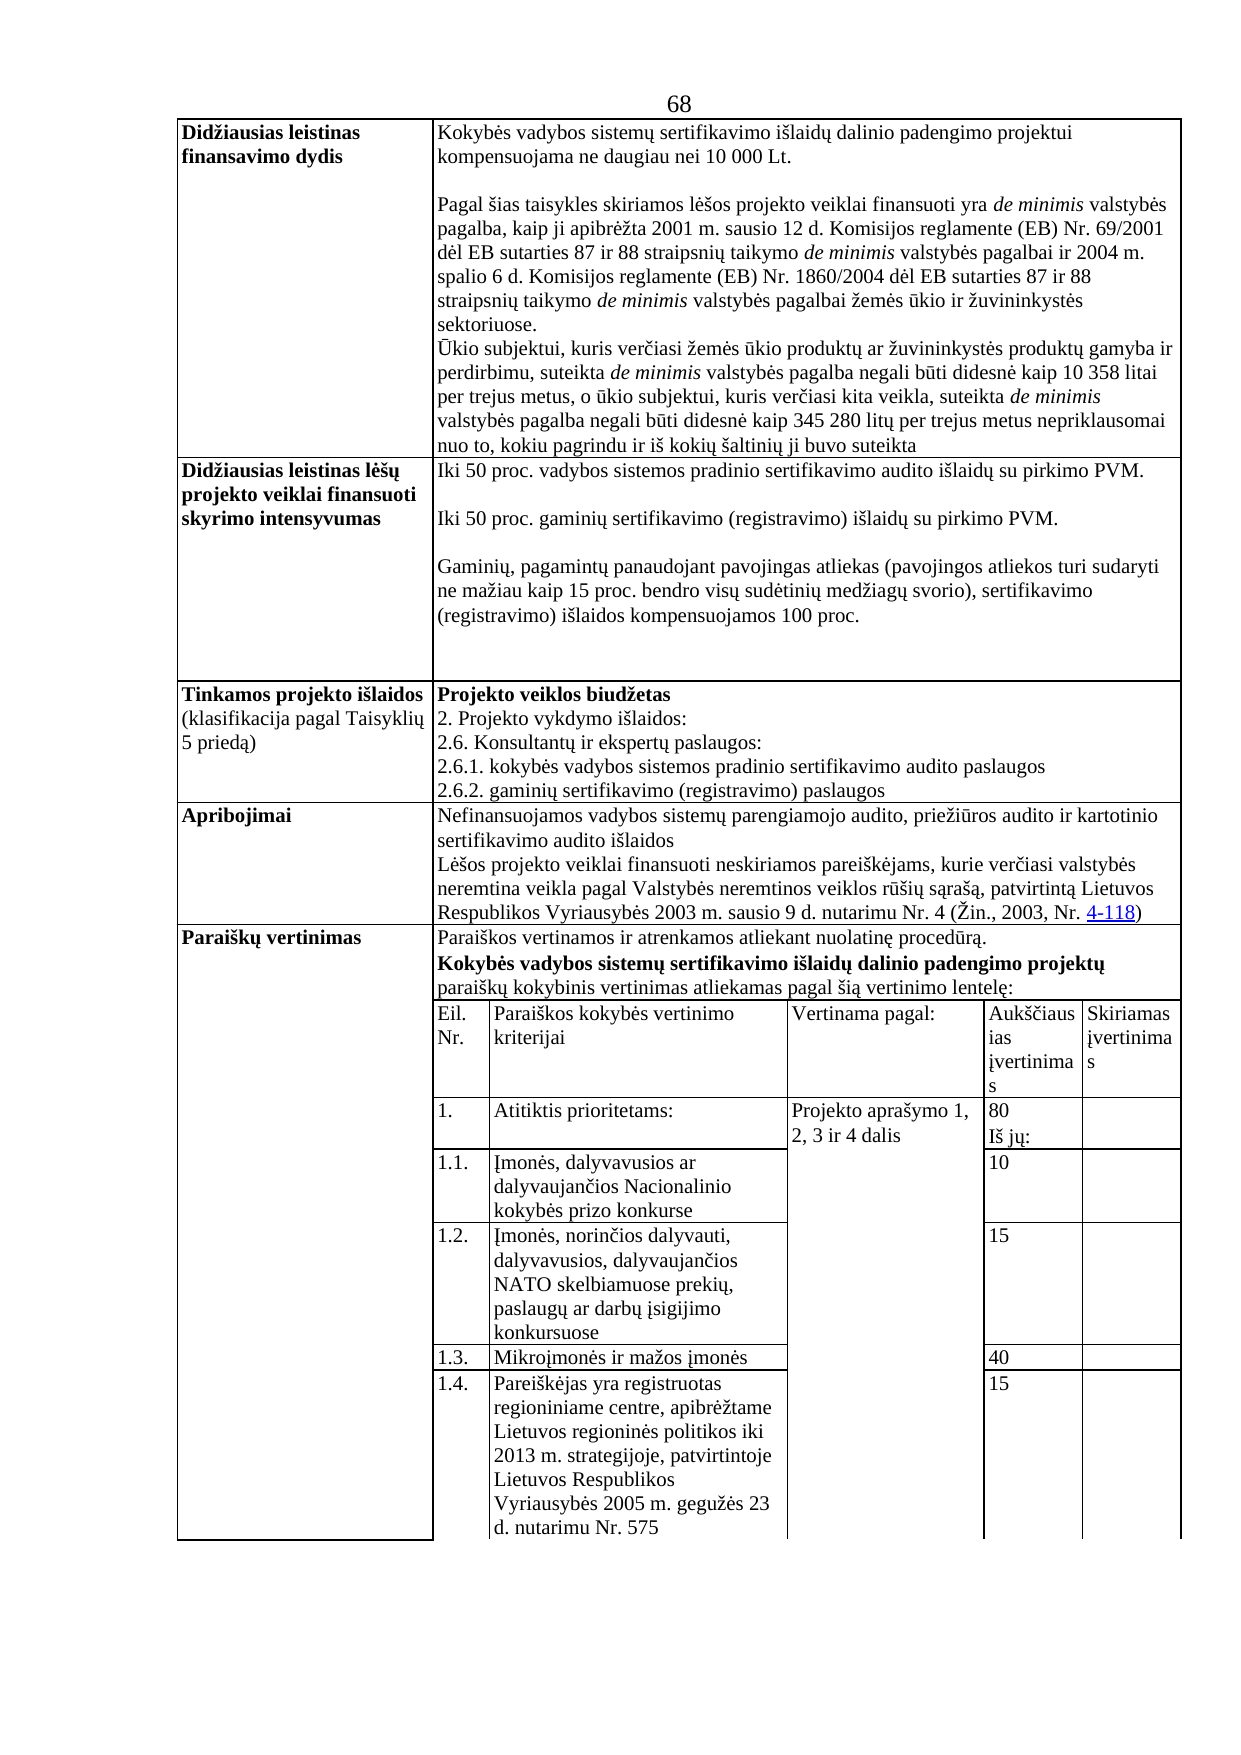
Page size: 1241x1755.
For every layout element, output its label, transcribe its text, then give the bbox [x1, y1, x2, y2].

table_cell Tinkamos projekto išlaidos (klasifikacija pagal Taisyklių 5 priedą) [178, 682, 432, 802]
table_cell Įmonės, dalyvavusios ar dalyvaujančios Nacionalinio kokybės prizo konkurse [490, 1150, 787, 1222]
table_cell 1.4. [434, 1371, 489, 1539]
table_cell 15 [985, 1371, 1082, 1539]
table_cell Kokybės vadybos sistemų sertifikavimo išlaidų dalinio padengimo projektui kompensuojama ne daugiau nei 10 000 Lt. Pagal šias taisykles skiriamos lėšos projekto veiklai finansuoti yra de minimis valstybės pagalba, kaip ji apibrėžta 2001 m. sausio 12 d. Komisijos reglamente (EB) Nr. 69/2001 dėl EB sutarties 87 ir 88 straipsnių taikymo de minimis valstybės pagalbai ir 2004 m. spalio 6 d. Komisijos reglamente (EB) Nr. 1860/2004 dėl EB sutarties 87 ir 88 straipsnių taikymo de minimis valstybės pagalbai žemės ūkio ir žuvininkystės sektoriuose. Ūkio subjektui, kuris verčiasi žemės ūkio produktų ar žuvininkystės produktų gamyba ir perdirbimu, suteikta de minimis valstybės pagalba negali būti didesnė kaip 10 358 litai per trejus metus, o ūkio subjektui, kuris verčiasi kita veikla, suteikta de minimis valstybės pagalba negali būti didesnė kaip 345 280 litų per trejus metus nepriklausomai nuo to, kokiu pagrindu ir iš kokių šaltinių ji buvo suteikta [434, 120, 1180, 457]
table_cell 1.2. [434, 1223, 489, 1344]
table_cell Įmonės, norinčios dalyvauti, dalyvavusios, dalyvaujančios NATO skelbiamuose prekių, paslaugų ar darbų įsigijimo konkursuose [490, 1223, 787, 1344]
table_cell [1083, 1371, 1180, 1539]
table_cell Iki 50 proc. vadybos sistemos pradinio sertifikavimo audito išlaidų su pirkimo PVM. Iki 50 proc. gaminių sertifikavimo (registravimo) išlaidų su pirkimo PVM. Gaminių, pagamintų panaudojant pavojingas atliekas (pavojingos atliekos turi sudaryti ne mažiau kaip 15 proc. bendro visų sudėtinių medžiagų svorio), sertifikavimo (registravimo) išlaidos kompensuojamos 100 proc. [434, 458, 1180, 680]
table_cell 1.3. [434, 1345, 489, 1369]
table_cell 80 [985, 1098, 1082, 1122]
table_cell Vertinama pagal: [788, 1001, 983, 1097]
table_cell 10 [985, 1150, 1082, 1222]
table_cell 40 [985, 1345, 1082, 1369]
table_cell Projekto veiklos biudžetas 2. Projekto vykdymo išlaidos: 2.6. Konsultantų ir ekspertų paslaugos: 2.6.1. kokybės vadybos sistemos pradinio sertifikavimo audito paslaugos 2.6.2. gaminių sertifikavimo (registravimo) paslaugos [434, 682, 1180, 802]
table_cell Apribojimai [178, 803, 432, 924]
table_cell [1083, 1098, 1180, 1122]
table_cell [1083, 1345, 1180, 1369]
table_cell Eil. Nr. [434, 1001, 489, 1097]
table_cell Iš jų: [985, 1123, 1082, 1148]
table_cell [1083, 1223, 1180, 1344]
table_cell Pareiškėjas yra registruotas regioniniame centre, apibrėžtame Lietuvos regioninės politikos iki 2013 m. strategijoje, patvirtintoje Lietuvos Respublikos Vyriausybės 2005 m. gegužės 23 d. nutarimu Nr. 575 [490, 1371, 787, 1539]
table_cell Kokybės vadybos sistemų sertifikavimo išlaidų dalinio padengimo projektų paraiškų kokybinis vertinimas atliekamas pagal šią vertinimo lentelę: [434, 949, 1180, 999]
table_cell Skiriamas įvertinimas [1083, 1001, 1180, 1097]
table_cell Projekto aprašymo 1, 2, 3 ir 4 dalis [788, 1098, 983, 1539]
table_cell Mikroįmonės ir mažos įmonės [490, 1345, 787, 1369]
table_cell 1. [434, 1098, 489, 1148]
table_cell 1.1. [434, 1150, 489, 1222]
table_cell [1083, 1123, 1180, 1148]
table_cell Didžiausias leistinas finansavimo dydis [178, 120, 432, 457]
table_cell Paraiškos vertinamos ir atrenkamos atliekant nuolatinę procedūrą. [434, 925, 1180, 949]
table_cell Paraiškų vertinimas [178, 925, 432, 1539]
table_cell Paraiškos kokybės vertinimo kriterijai [490, 1001, 787, 1097]
table_cell [1083, 1150, 1180, 1222]
table_cell Atitiktis prioritetams: [490, 1098, 787, 1148]
table_cell Didžiausias leistinas lėšų projekto veiklai finansuoti skyrimo intensyvumas [178, 458, 432, 680]
table_cell Nefinansuojamos vadybos sistemų parengiamojo audito, priežiūros audito ir kartotinio sertifikavimo audito išlaidos Lėšos projekto veiklai finansuoti neskiriamos pareiškėjams, kurie verčiasi valstybės neremtina veikla pagal Valstybės neremtinos veiklos rūšių sąrašą, patvirtintą Lietuvos Respublikos Vyriausybės 2003 m. sausio 9 d. nutarimu Nr. 4 (Žin., 2003, Nr. 4-118) [434, 803, 1180, 924]
table_cell 15 [985, 1223, 1082, 1344]
table_cell Aukščiausias įvertinimas [985, 1001, 1082, 1097]
